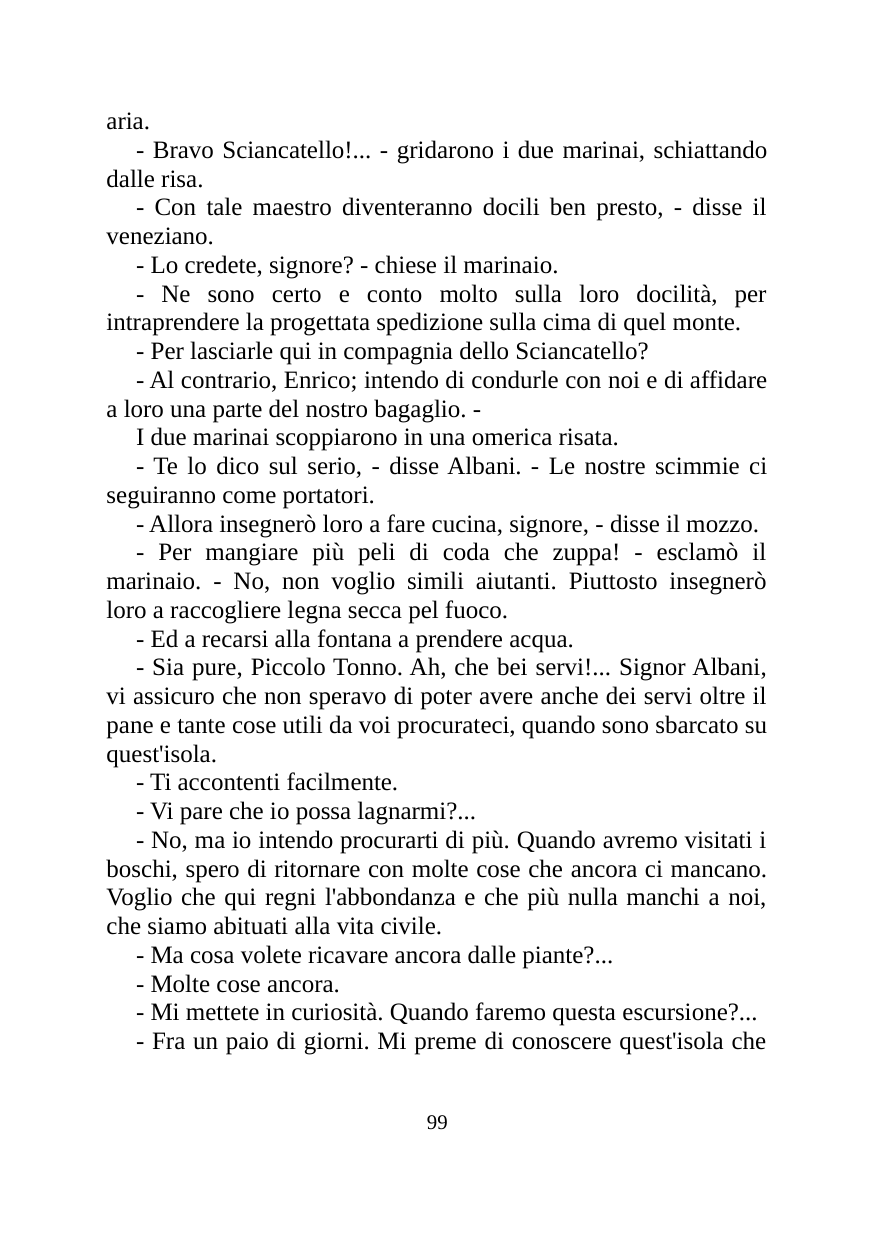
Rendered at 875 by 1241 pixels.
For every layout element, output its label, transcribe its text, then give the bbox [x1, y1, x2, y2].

text - Bravo Sciancatello!... - gridarono i due marinai, schiattando dalle risa. [106, 135, 768, 192]
text - Per lasciarle qui in compagnia dello Sciancatello? [106, 336, 768, 365]
text - Per mangiare più peli di coda che zuppa! - esclamò il marinaio. - No, non voglio simili aiutanti. Piuttosto insegnerò loro a raccogliere legna secca pel fuoco. [106, 537, 768, 624]
text - Fra un paio di giorni. Mi preme di conoscere quest'isola che [106, 1026, 768, 1055]
text - Molte cose ancora. [106, 969, 768, 997]
text - Ne sono certo e conto molto sulla loro docilità, per intraprendere la progettata spedizione sulla cima di quel monte. [106, 279, 768, 336]
text - Ti accontenti facilmente. [106, 767, 768, 796]
text - Ed a recarsi alla fontana a prendere acqua. [106, 624, 768, 652]
text - Vi pare che io possa lagnarmi?... [106, 796, 768, 825]
text - Con tale maestro diventeranno docili ben presto, - disse il veneziano. [106, 192, 768, 250]
text I due marinai scoppiarono in una omerica risata. [106, 422, 768, 451]
text - Al contrario, Enrico; intendo di condurle con noi e di affidare a loro una parte del nostro bagaglio. - [106, 365, 768, 422]
text - No, ma io intendo procurarti di più. Quando avremo visitati i boschi, spero di ritornare con molte cose che ancora ci mancano. Voglio che qui regni l'abbondanza e che più nulla manchi a noi, che siamo abituati alla vita civile. [106, 825, 768, 940]
text aria. [106, 106, 768, 135]
text - Ma cosa volete ricavare ancora dalle piante?... [106, 940, 768, 969]
text - Sia pure, Piccolo Tonno. Ah, che bei servi!... Signor Albani, vi assicuro che non speravo di poter avere anche dei servi oltre il pane e tante cose utili da voi procurateci, quando sono sbarcato su quest'isola. [106, 652, 768, 767]
text - Lo credete, signore? - chiese il marinaio. [106, 250, 768, 279]
text - Allora insegnerò loro a fare cucina, signore, - disse il mozzo. [106, 509, 768, 537]
text - Mi mettete in curiosità. Quando faremo questa escursione?... [106, 997, 768, 1026]
text - Te lo dico sul serio, - disse Albani. - Le nostre scimmie ci seguiranno come portatori. [106, 451, 768, 509]
